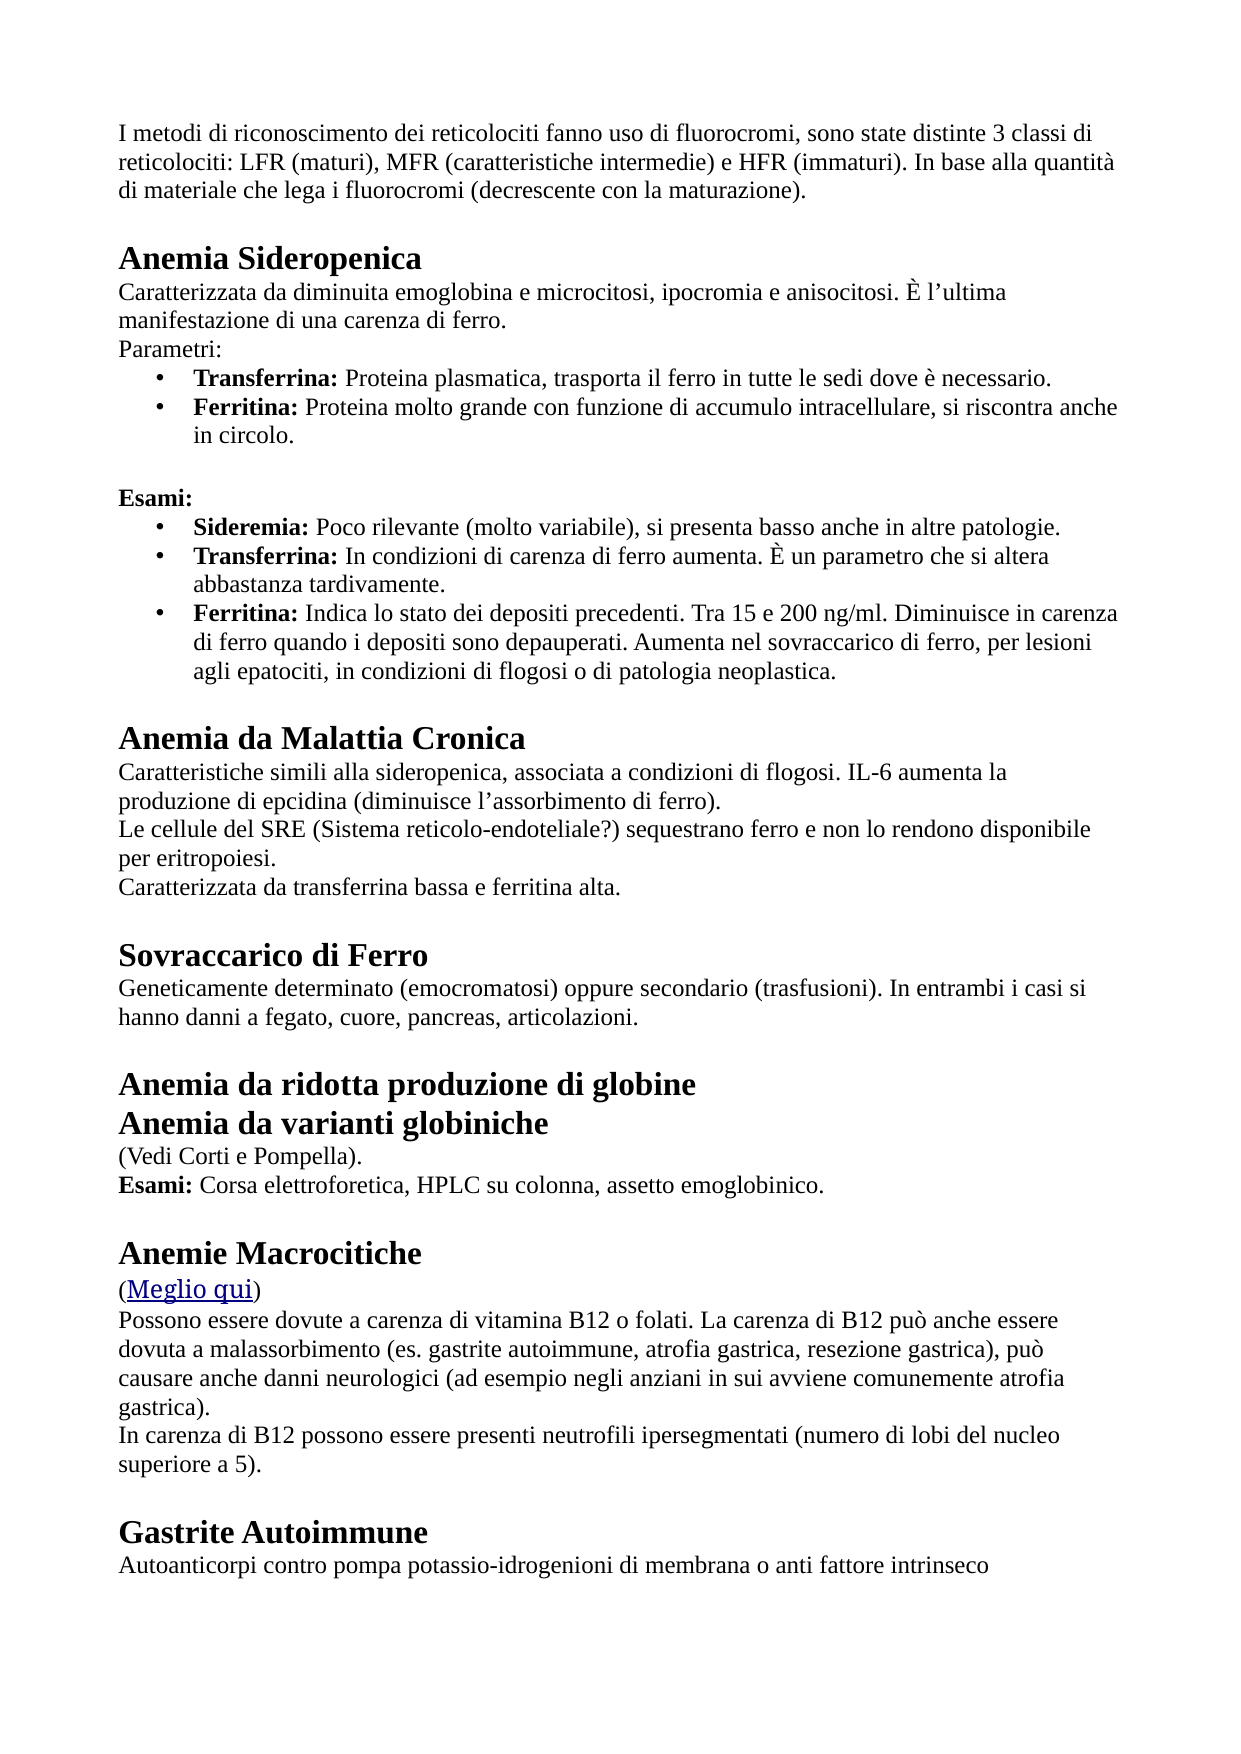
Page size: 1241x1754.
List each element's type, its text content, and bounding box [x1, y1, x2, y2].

text Caratterizzata da diminuita emoglobina e microcitosi, ipocromia e anisocitosi. È l’ultima manifestazione di una carenza di ferro. [118, 277, 1122, 334]
text (Meglio qui) [118, 1271, 1122, 1305]
text Geneticamente determinato (emocromatosi) oppure secondario (trasfusioni). In entrambi i casi si hanno danni a fegato, cuore, pancreas, articolazioni. [118, 973, 1122, 1031]
text Esami: [118, 483, 1122, 512]
text Autoanticorpi contro pompa potassio-idrogenioni di membrana o anti fattore intrinseco [118, 1550, 1122, 1579]
list Ferritina: Indica lo stato dei depositi precedenti. Tra 15 e 200 ng/ml. Diminuisce in carenza di ferro quando i depositi sono depauperati. Aumenta nel sovraccarico di ferro, per lesioni agli epatociti, in condizioni di flogosi o di patologia neoplastica. [156, 598, 1122, 684]
list Transferrina: Proteina plasmatica, trasporta il ferro in tutte le sedi dove è necessario. [156, 363, 1122, 392]
text Anemia Sideropenica [118, 238, 1122, 277]
text Anemie Macrocitiche [118, 1233, 1122, 1271]
text I metodi di riconoscimento dei reticolociti fanno uso di fluorocromi, sono state distinte 3 classi di reticolociti: LFR (maturi), MFR (caratteristiche intermedie) e HFR (immaturi). In base alla quantità di materiale che lega i fluorocromi (decrescente con la maturazione). [118, 118, 1122, 204]
text Le cellule del SRE (Sistema reticolo-endoteliale?) sequestrano ferro e non lo rendono disponibile per eritropoiesi. [118, 814, 1122, 872]
list Ferritina: Proteina molto grande con funzione di accumulo intracellulare, si riscontra anche in circolo. [156, 392, 1122, 449]
text (Vedi Corti e Pompella). [118, 1141, 1122, 1170]
text Sovraccarico di Ferro [118, 935, 1122, 973]
text Anemia da Malattia Cronica [118, 719, 1122, 757]
text Caratteristiche simili alla sideropenica, associata a condizioni di flogosi. IL-6 aumenta la produzione di epcidina (diminuisce l’assorbimento di ferro). [118, 757, 1122, 814]
text Caratterizzata da transferrina bassa e ferritina alta. [118, 872, 1122, 901]
text Possono essere dovute a carenza di vitamina B12 o folati. La carenza di B12 può anche essere dovuta a malassorbimento (es. gastrite autoimmune, atrofia gastrica, resezione gastrica), può causare anche danni neurologici (ad esempio negli anziani in sui avviene comunemente atrofia gastrica). [118, 1305, 1122, 1420]
text In carenza di B12 possono essere presenti neutrofili ipersegmentati (numero di lobi del nucleo superiore a 5). [118, 1420, 1122, 1478]
text Esami: Corsa elettroforetica, HPLC su colonna, assetto emoglobinico. [118, 1170, 1122, 1199]
list Transferrina: In condizioni di carenza di ferro aumenta. È un parametro che si altera abbastanza tardivamente. [156, 541, 1122, 598]
text Gastrite Autoimmune [118, 1512, 1122, 1550]
text Anemia da ridotta produzione di globine [118, 1065, 1122, 1103]
text Anemia da varianti globiniche [118, 1103, 1122, 1141]
list Sideremia: Poco rilevante (molto variabile), si presenta basso anche in altre patologie. [156, 512, 1122, 541]
text Parametri: [118, 334, 1122, 363]
